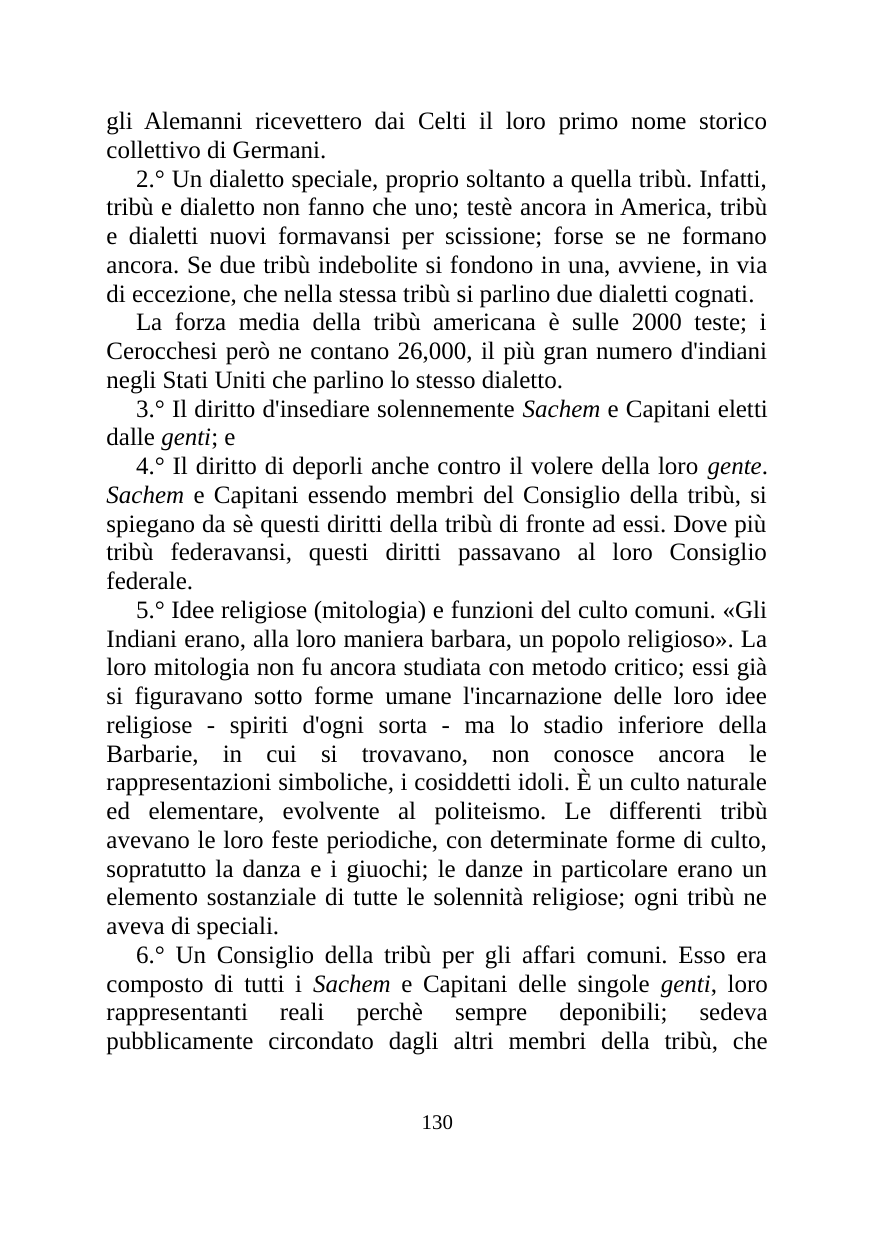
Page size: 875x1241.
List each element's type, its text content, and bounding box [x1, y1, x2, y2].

text 5.° Idee religiose (mitologia) e funzioni del culto comuni. «Gli Indiani erano, alla loro maniera barbara, un popolo religioso». La loro mitologia non fu ancora studiata con metodo critico; essi già si figuravano sotto forme umane l'incarnazione delle loro idee religiose - spiriti d'ogni sorta - ma lo stadio inferiore della Barbarie, in cui si trovavano, non conosce ancora le rappresentazioni simboliche, i cosiddetti idoli. È un culto naturale ed elementare, evolvente al politeismo. Le differenti tribù avevano le loro feste periodiche, con determinate forme di culto, sopratutto la danza e i giuochi; le danze in particolare erano un elemento sostanziale di tutte le solennità religiose; ogni tribù ne aveva di speciali. [106, 595, 768, 940]
text 6.° Un Consiglio della tribù per gli affari comuni. Esso era composto di tutti i Sachem e Capitani delle singole genti, loro rappresentanti reali perchè sempre deponibili; sedeva pubblicamente circondato dagli altri membri della tribù, che [106, 940, 768, 1055]
text gli Alemanni ricevettero dai Celti il loro primo nome storico collettivo di Germani. [106, 106, 768, 164]
text La forza media della tribù americana è sulle 2000 teste; i Cerocchesi però ne contano 26,000, il più gran numero d'indiani negli Stati Uniti che parlino lo stesso dialetto. [106, 307, 768, 394]
text 3.° Il diritto d'insediare solennemente Sachem e Capitani eletti dalle genti; e [106, 394, 768, 451]
text 4.° Il diritto di deporli anche contro il volere della loro gente. Sachem e Capitani essendo membri del Consiglio della tribù, si spiegano da sè questi diritti della tribù di fronte ad essi. Dove più tribù federavansi, questi diritti passavano al loro Consiglio federale. [106, 451, 768, 595]
text 2.° Un dialetto speciale, proprio soltanto a quella tribù. Infatti, tribù e dialetto non fanno che uno; testè ancora in America, tribù e dialetti nuovi formavansi per scissione; forse se ne formano ancora. Se due tribù indebolite si fondono in una, avviene, in via di eccezione, che nella stessa tribù si parlino due dialetti cognati. [106, 164, 768, 307]
